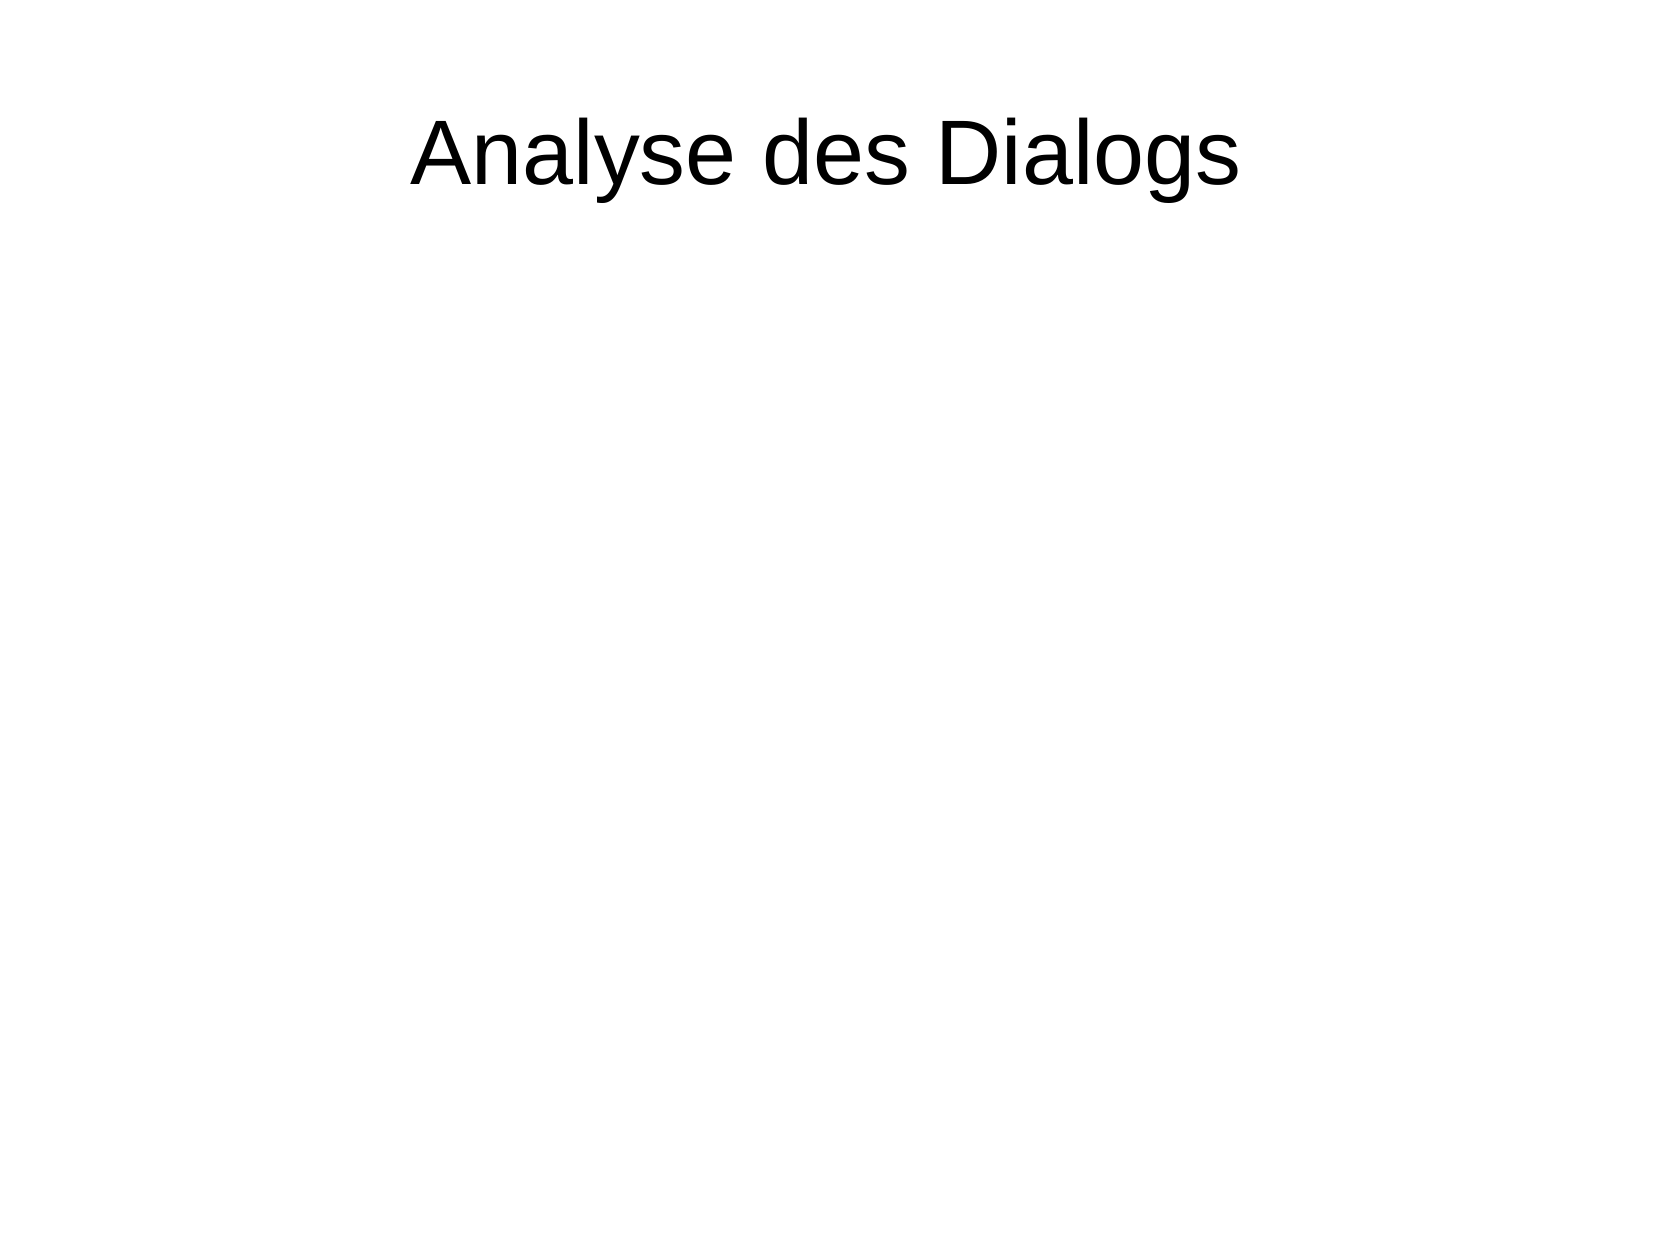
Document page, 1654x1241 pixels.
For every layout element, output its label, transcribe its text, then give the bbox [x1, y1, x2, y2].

title Analyse des Dialogs [82, 49, 1571, 257]
